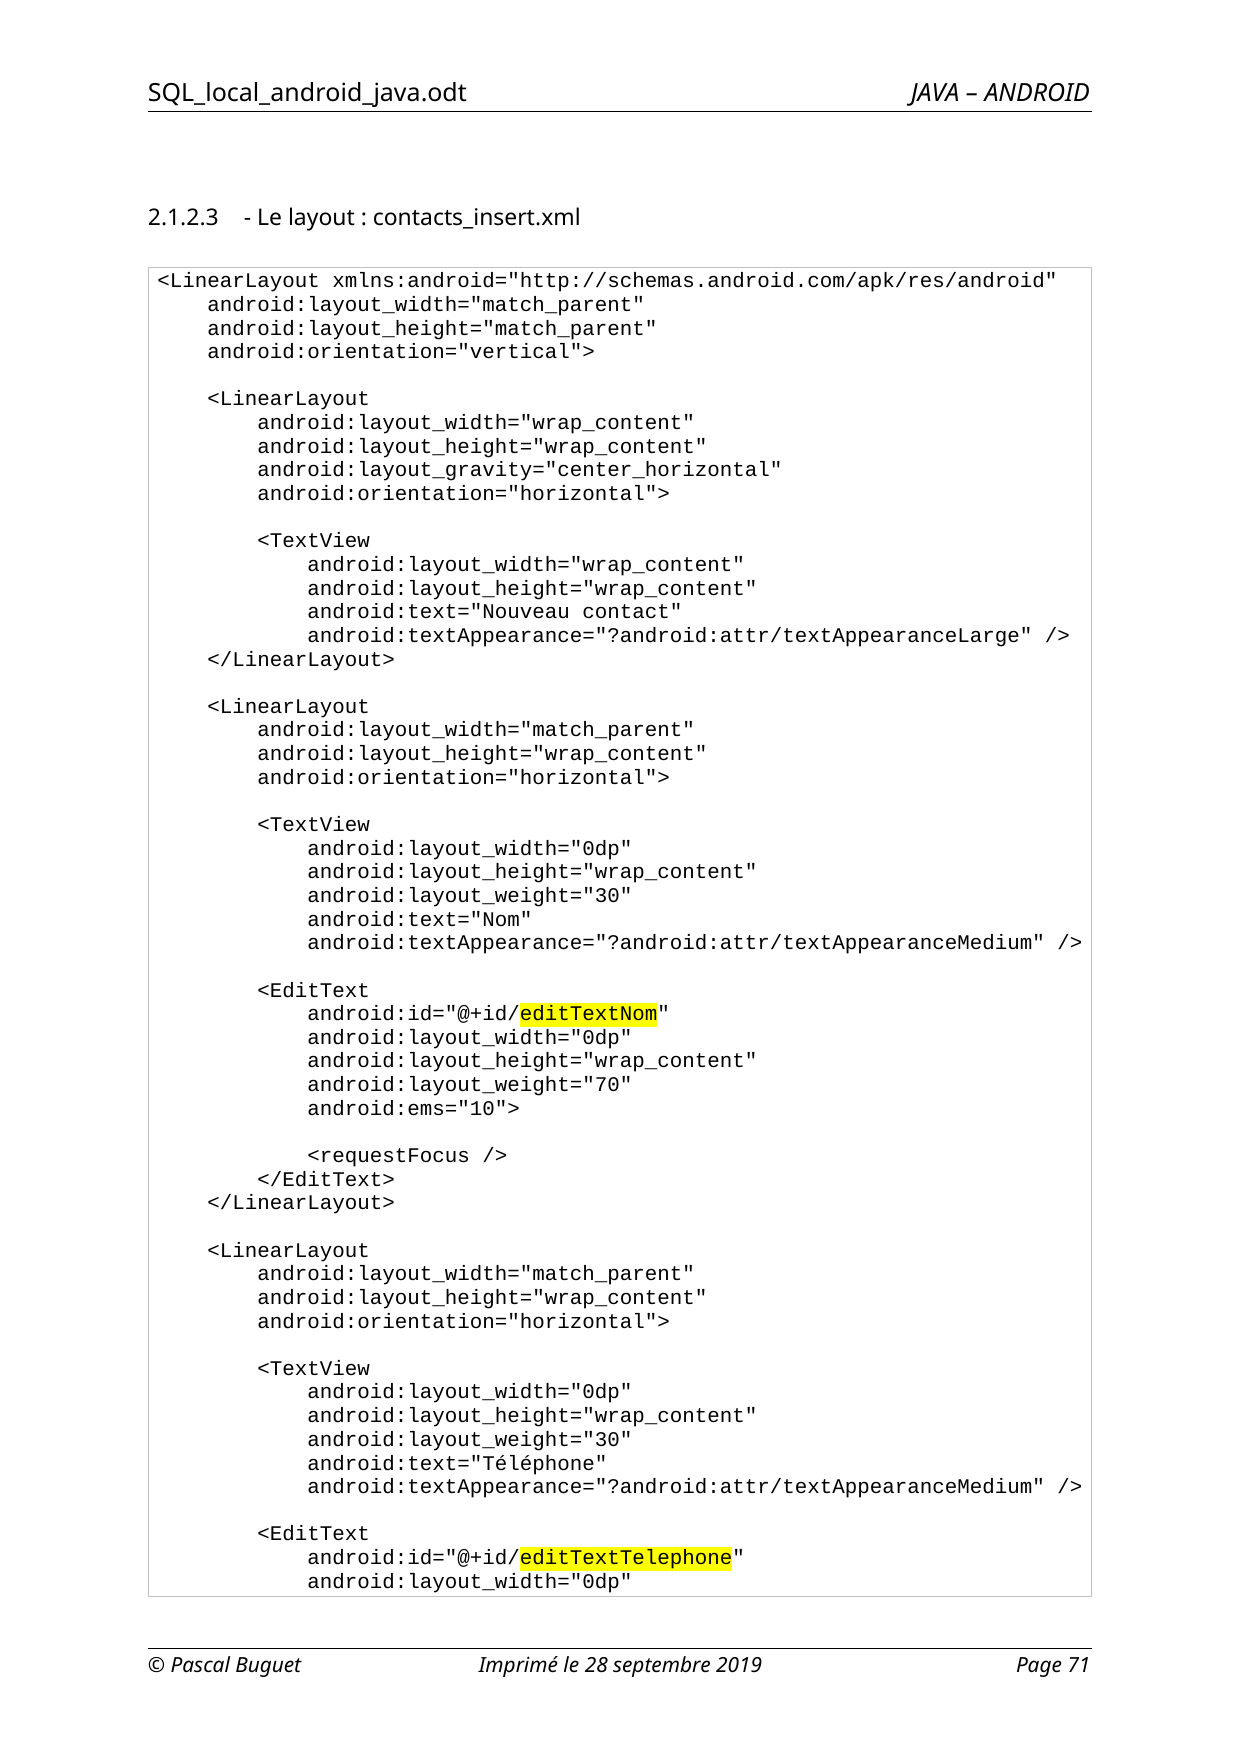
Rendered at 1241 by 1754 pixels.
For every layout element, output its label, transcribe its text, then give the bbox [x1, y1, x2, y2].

text android:layout_height="wrap_content" [149, 574, 1091, 598]
text android:text="Téléphone" [149, 1449, 1091, 1473]
text android:layout_width="0dp" [149, 1378, 1091, 1402]
text android:layout_height="wrap_content" [149, 740, 1091, 764]
text <EditText [149, 976, 1091, 1000]
text android:layout_weight="70" [149, 1071, 1091, 1095]
text android:layout_height="wrap_content" [149, 1402, 1091, 1426]
text android:text="Nouveau contact" [149, 598, 1091, 622]
text android:layout_width="match_parent" [149, 291, 1091, 314]
text android:textAppearance="?android:attr/textAppearanceMedium" /> [149, 1473, 1091, 1497]
text android:layout_height="match_parent" [149, 314, 1091, 338]
text android:layout_width="wrap_content" [149, 551, 1091, 574]
text android:orientation="vertical"> [149, 338, 1091, 362]
text android:ems="10"> [149, 1095, 1091, 1118]
text android:text="Nom" [149, 906, 1091, 929]
text android:orientation="horizontal"> [149, 480, 1091, 503]
text <requestFocus /> [149, 1142, 1091, 1166]
text android:textAppearance="?android:attr/textAppearanceMedium" /> [149, 929, 1091, 953]
text </LinearLayout> [149, 1189, 1091, 1213]
text <LinearLayout xmlns:android="http://schemas.android.com/apk/res/android" [149, 268, 1091, 291]
subtitle - Le layout : contacts_insert.xml [148, 201, 1092, 232]
text android:layout_height="wrap_content" [149, 433, 1091, 456]
text <EditText [149, 1520, 1091, 1544]
text <TextView [149, 811, 1091, 834]
text android:layout_height="wrap_content" [149, 1284, 1091, 1307]
text android:layout_width="match_parent" [149, 1260, 1091, 1284]
text android:layout_weight="30" [149, 882, 1091, 906]
text </LinearLayout> [149, 645, 1091, 669]
text android:layout_width="0dp" [149, 1024, 1091, 1047]
text </EditText> [149, 1166, 1091, 1189]
text android:layout_width="0dp" [149, 1568, 1091, 1596]
text android:layout_width="0dp" [149, 834, 1091, 858]
text android:layout_width="match_parent" [149, 716, 1091, 740]
text <LinearLayout [149, 1237, 1091, 1260]
text android:orientation="horizontal"> [149, 764, 1091, 787]
text android:id="@+id/editTextTelephone" [149, 1544, 1091, 1568]
text android:layout_gravity="center_horizontal" [149, 456, 1091, 480]
text android:layout_width="wrap_content" [149, 409, 1091, 433]
text <TextView [149, 1355, 1091, 1378]
text android:textAppearance="?android:attr/textAppearanceLarge" /> [149, 622, 1091, 645]
text android:layout_weight="30" [149, 1426, 1091, 1449]
text android:orientation="horizontal"> [149, 1307, 1091, 1331]
text <TextView [149, 527, 1091, 551]
text <LinearLayout [149, 385, 1091, 409]
text android:layout_height="wrap_content" [149, 858, 1091, 882]
text android:layout_height="wrap_content" [149, 1047, 1091, 1071]
text android:id="@+id/editTextNom" [149, 1000, 1091, 1024]
text <LinearLayout [149, 693, 1091, 716]
